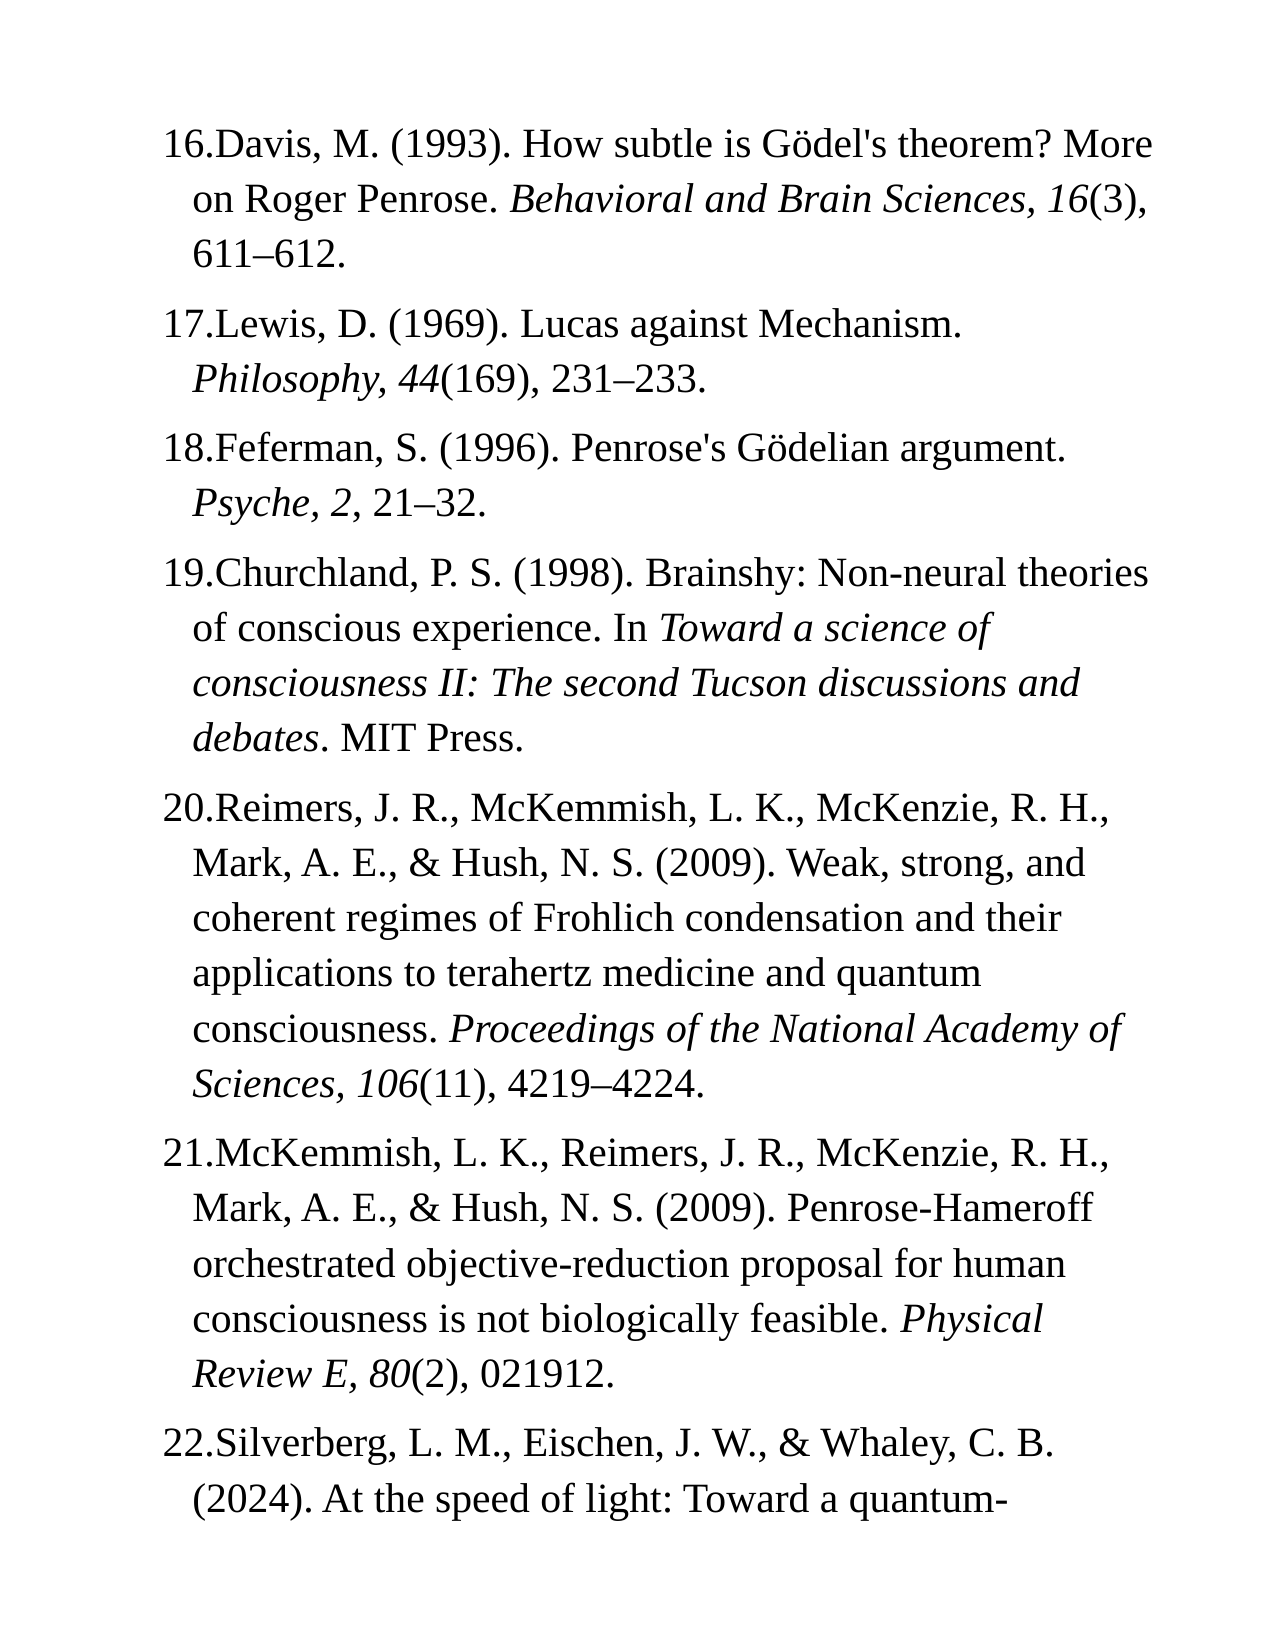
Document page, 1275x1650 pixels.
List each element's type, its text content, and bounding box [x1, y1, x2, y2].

list McKemmish, L. K., Reimers, J. R., McKenzie, R. H., Mark, A. E., & Hush, N. S. (2009). Penrose-Hameroff orchestrated objective-reduction proposal for human consciousness is not biologically feasible. Physical Review E, 80(2), 021912. [162, 1128, 1157, 1396]
list Silverberg, L. M., Eischen, J. W., & Whaley, C. B. (2024). At the speed of light: Toward a quantum- [162, 1418, 1157, 1521]
list Churchland, P. S. (1998). Brainshy: Non-neural theories of conscious experience. In Toward a science of consciousness II: The second Tucson discussions and debates. MIT Press. [162, 548, 1157, 761]
list Reimers, J. R., McKemmish, L. K., McKenzie, R. H., Mark, A. E., & Hush, N. S. (2009). Weak, strong, and coherent regimes of Frohlich condensation and their applications to terahertz medicine and quantum consciousness. Proceedings of the National Academy of Sciences, 106(11), 4219–4224. [162, 783, 1157, 1106]
list Feferman, S. (1996). Penrose's Gödelian argument. Psyche, 2, 21–32. [162, 423, 1157, 526]
list Davis, M. (1993). How subtle is Gödel's theorem? More on Roger Penrose. Behavioral and Brain Sciences, 16(3), 611–612. [162, 118, 1157, 276]
list Lewis, D. (1969). Lucas against Mechanism. Philosophy, 44(169), 231–233. [162, 298, 1157, 401]
